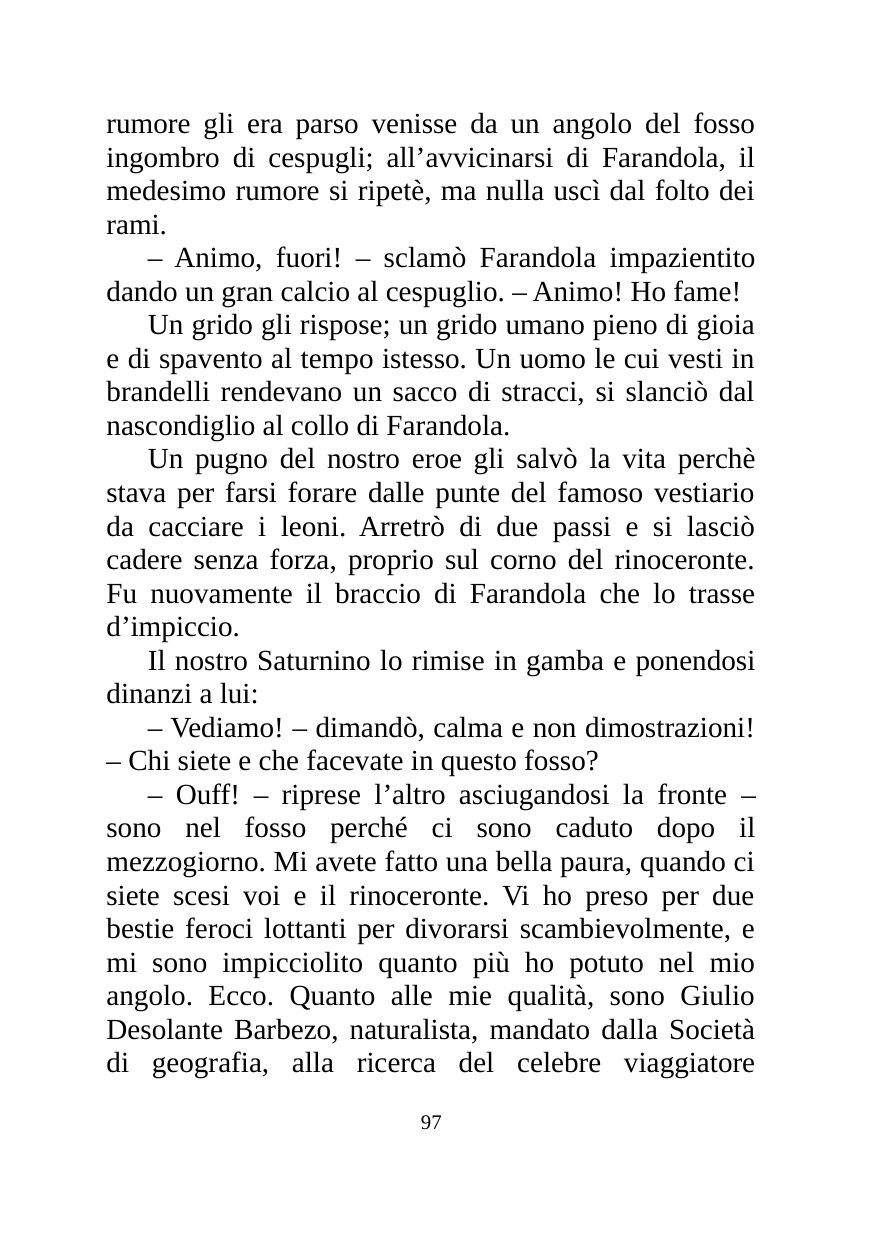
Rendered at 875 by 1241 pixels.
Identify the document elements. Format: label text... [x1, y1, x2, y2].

text Un grido gli rispose; un grido umano pieno di gioia e di spavento al tempo istesso. Un uomo le cui vesti in brandelli rendevano un sacco di stracci, si slanciò dal nascondiglio al collo di Farandola. [106, 307, 756, 442]
text rumore gli era parso venisse da un angolo del fosso ingombro di cespugli; all’avvicinarsi di Farandola, il medesimo rumore si ripetè, ma nulla uscì dal folto dei rami. [106, 106, 756, 240]
text – Animo, fuori! – sclamò Farandola impazientito dando un gran calcio al cespuglio. – Animo! Ho fame! [106, 240, 756, 307]
text – Ouff! – riprese l’altro asciugandosi la fronte – sono nel fosso perché ci sono caduto dopo il mezzogiorno. Mi avete fatto una bella paura, quando ci siete scesi voi e il rinoceronte. Vi ho preso per due bestie feroci lottanti per divorarsi scambievolmente, e mi sono impicciolito quanto più ho potuto nel mio angolo. Ecco. Quanto alle mie qualità, sono Giulio Desolante Barbezo, naturalista, mandato dalla Società di geografia, alla ricerca del celebre viaggiatore [106, 777, 756, 1079]
text Il nostro Saturnino lo rimise in gamba e ponendosi dinanzi a lui: [106, 643, 756, 710]
text – Vediamo! – dimandò, calma e non dimostrazioni! – Chi siete e che facevate in questo fosso? [106, 710, 756, 777]
text Un pugno del nostro eroe gli salvò la vita perchè stava per farsi forare dalle punte del famoso vestiario da cacciare i leoni. Arretrò di due passi e si lasciò cadere senza forza, proprio sul corno del rinoceronte. Fu nuovamente il braccio di Farandola che lo trasse d’impiccio. [106, 442, 756, 643]
